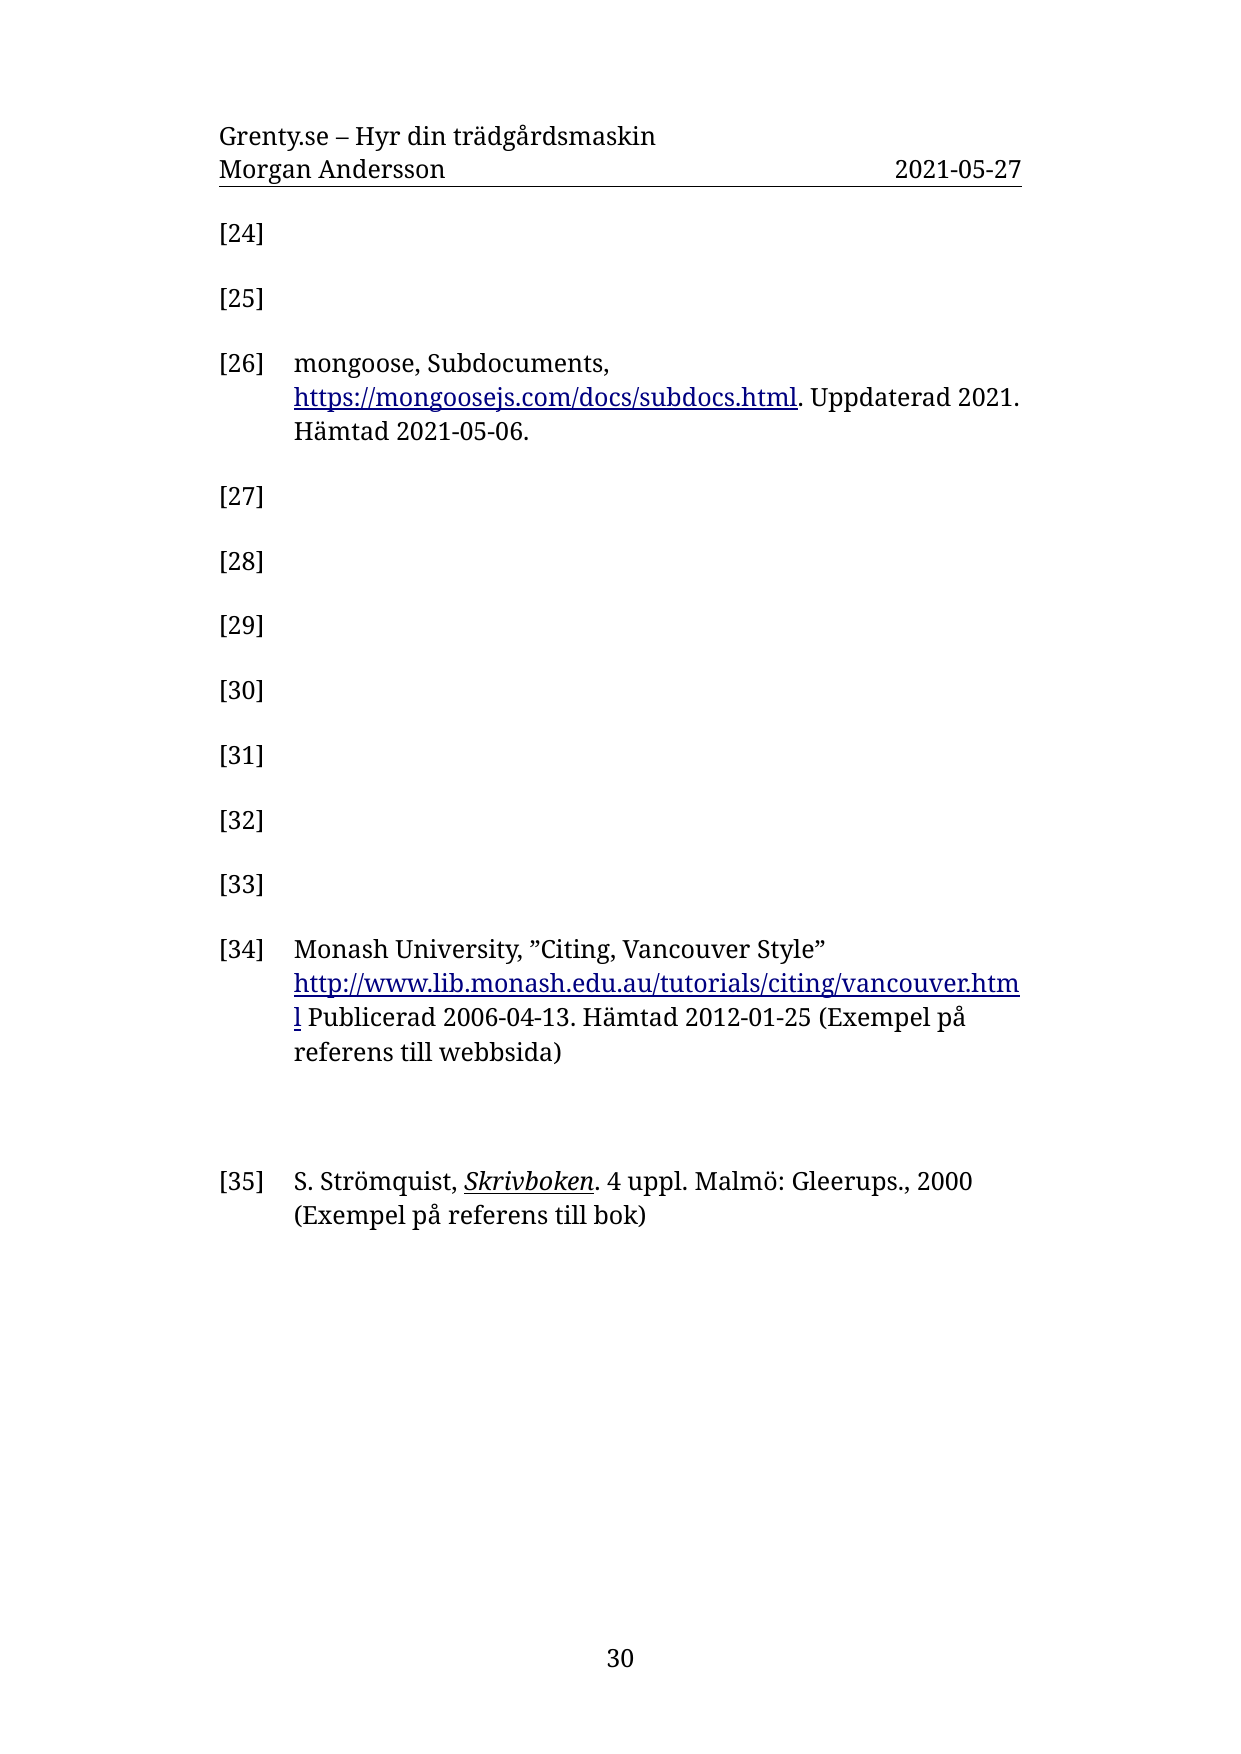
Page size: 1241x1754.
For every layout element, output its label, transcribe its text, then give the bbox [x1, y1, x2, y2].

list S. Strömquist, Skrivboken. 4 uppl. Malmö: Gleerups., 2000 (Exempel på referens till bok) [218, 1164, 1022, 1232]
list Monash University, ”Citing, Vancouver Style” http://www.lib.monash.edu.au/tutorials/citing/vancouver.html Publicerad 2006-04-13. Hämtad 2012-01-25 (Exempel på referens till webbsida) [218, 932, 1022, 1068]
list mongoose, Subdocuments, https://mongoosejs.com/docs/subdocs.html. Uppdaterad 2021. Hämtad 2021-05-06. [218, 346, 1022, 448]
